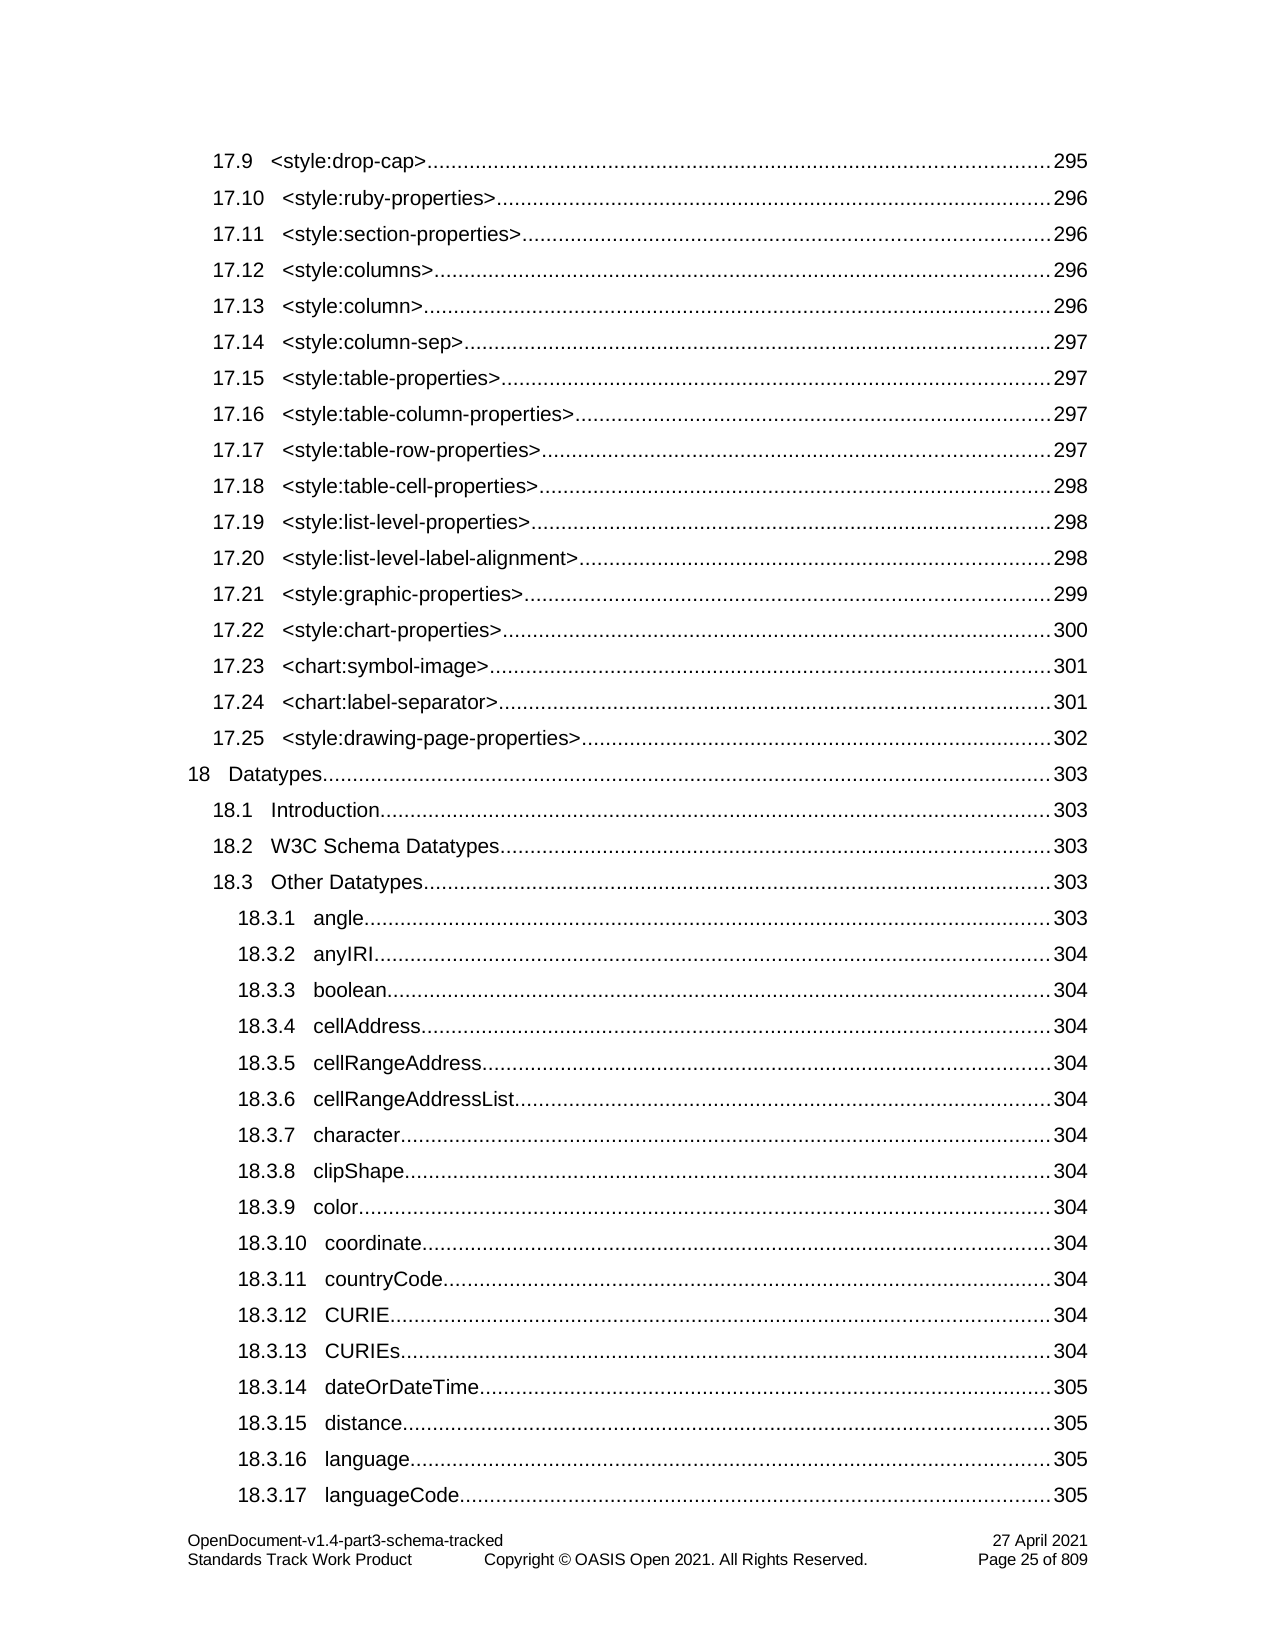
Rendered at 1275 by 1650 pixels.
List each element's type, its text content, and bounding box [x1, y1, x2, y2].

text 18.3.1 angle 303 [237, 907, 1088, 930]
text 18.3.7 character 304 [237, 1123, 1088, 1147]
text 18.3.9 color 304 [237, 1195, 1088, 1219]
text 17.16 <style:table-column-properties> 297 [212, 402, 1088, 426]
text 18 Datatypes 303 [187, 763, 1088, 786]
text 17.18 <style:table-cell-properties> 298 [212, 474, 1088, 498]
text 18.3.12 CURIE 304 [237, 1303, 1088, 1327]
text 18.3.10 coordinate 304 [237, 1231, 1088, 1255]
text 18.1 Introduction 303 [212, 799, 1088, 822]
text 18.3.17 languageCode 305 [237, 1483, 1088, 1507]
text 18.3.13 CURIEs 304 [237, 1339, 1088, 1363]
text 17.15 <style:table-properties> 297 [212, 366, 1088, 390]
text 17.10 <style:ruby-properties> 296 [212, 186, 1088, 209]
text 18.3 Other Datatypes 303 [212, 871, 1088, 894]
text 18.3.8 clipShape 304 [237, 1159, 1088, 1183]
text 18.3.14 dateOrDateTime 305 [237, 1375, 1088, 1399]
text 18.3.11 countryCode 304 [237, 1267, 1088, 1291]
text 18.3.16 language 305 [237, 1447, 1088, 1471]
text 18.3.3 boolean 304 [237, 979, 1088, 1002]
text 17.13 <style:column> 296 [212, 294, 1088, 318]
text 17.12 <style:columns> 296 [212, 258, 1088, 282]
text 17.24 <chart:label-separator> 301 [212, 691, 1088, 714]
text 18.3.4 cellAddress 304 [237, 1015, 1088, 1038]
text 17.20 <style:list-level-label-alignment> 298 [212, 546, 1088, 570]
text 17.14 <style:column-sep> 297 [212, 330, 1088, 354]
text 17.25 <style:drawing-page-properties> 302 [212, 727, 1088, 750]
text 17.23 <chart:symbol-image> 301 [212, 654, 1088, 678]
text 18.3.2 anyIRI 304 [237, 943, 1088, 966]
text 18.3.15 distance 305 [237, 1411, 1088, 1435]
text 17.19 <style:list-level-properties> 298 [212, 510, 1088, 534]
text 18.2 W3C Schema Datatypes 303 [212, 835, 1088, 858]
text 17.11 <style:section-properties> 296 [212, 222, 1088, 246]
text 17.17 <style:table-row-properties> 297 [212, 438, 1088, 462]
text 17.21 <style:graphic-properties> 299 [212, 582, 1088, 606]
text 17.9 <style:drop-cap> 295 [212, 150, 1088, 173]
text 18.3.5 cellRangeAddress 304 [237, 1051, 1088, 1074]
text 17.22 <style:chart-properties> 300 [212, 618, 1088, 642]
text 18.3.6 cellRangeAddressList 304 [237, 1087, 1088, 1111]
